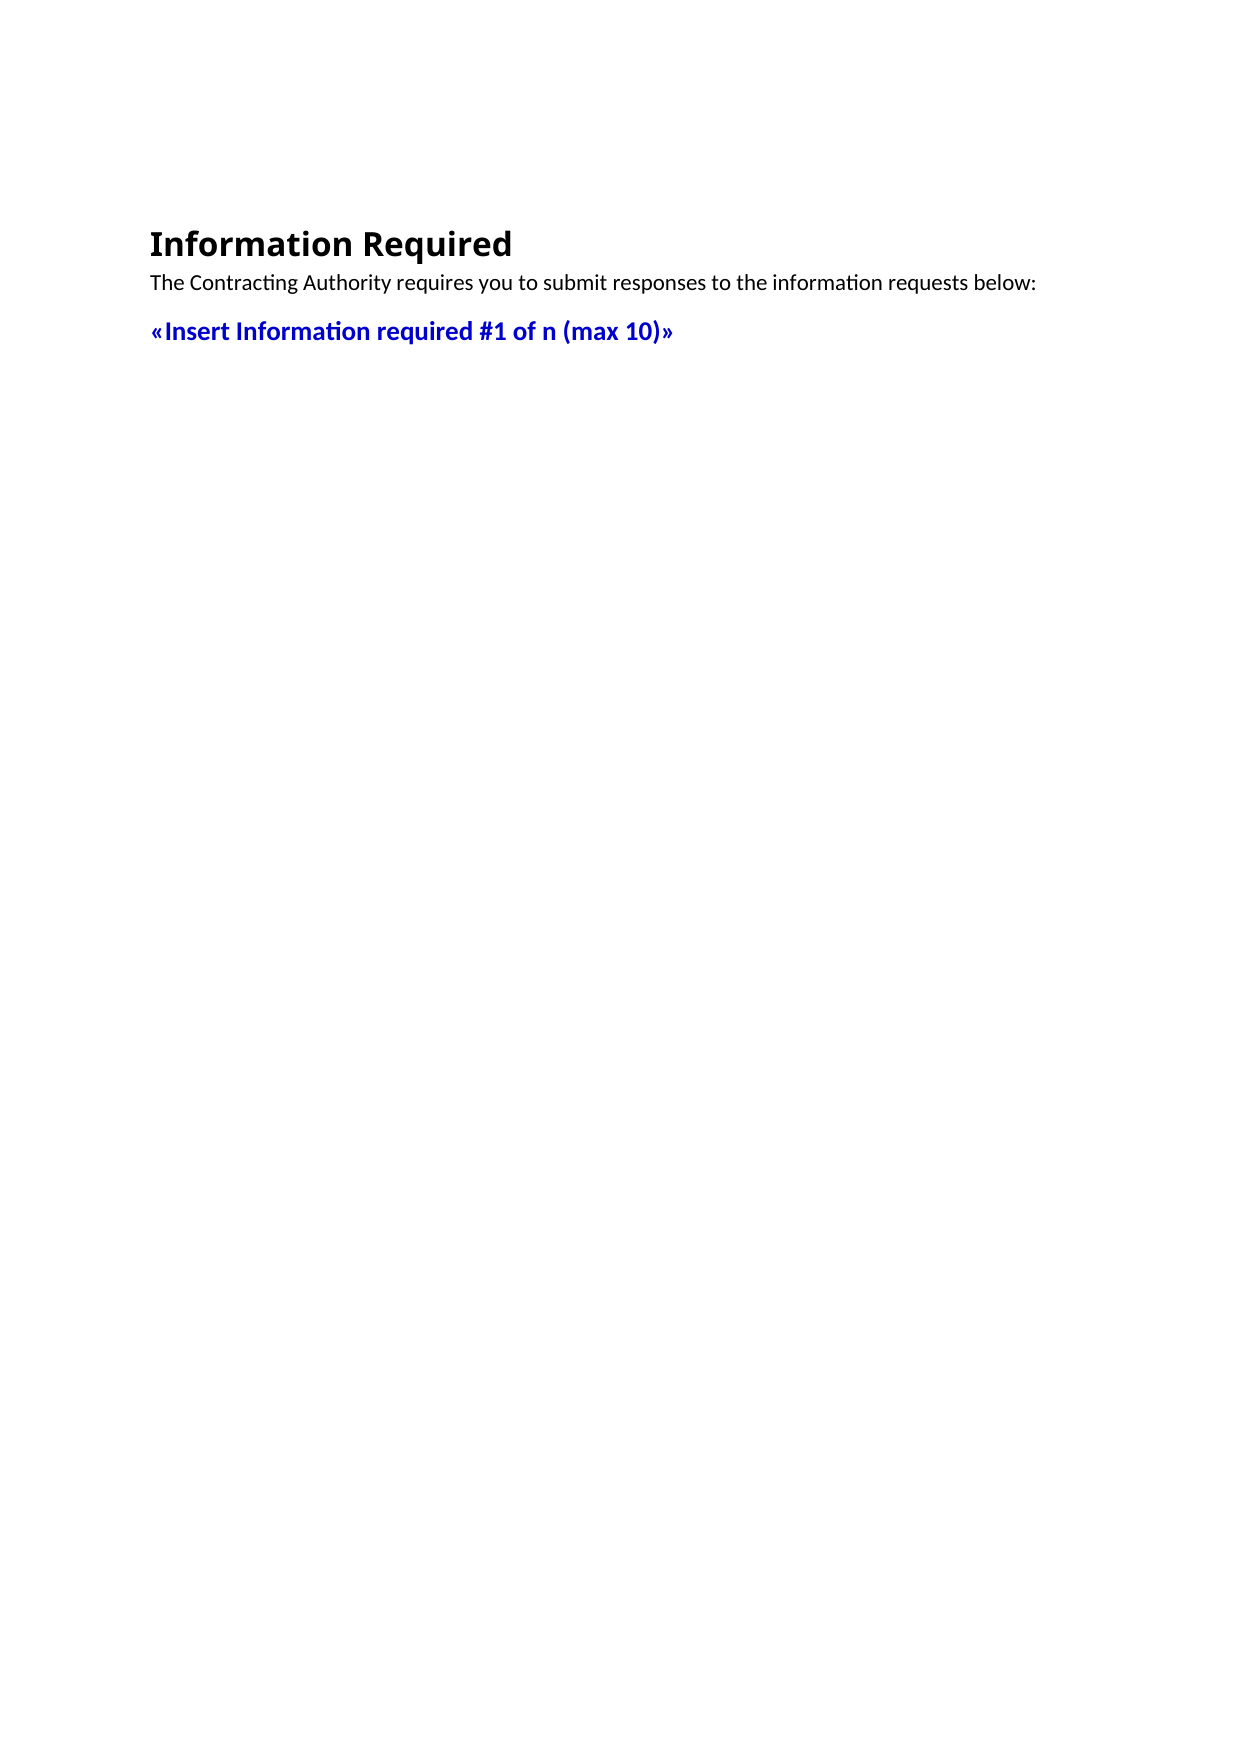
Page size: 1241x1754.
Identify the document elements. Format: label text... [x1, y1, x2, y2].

subtitle Information Required [150, 221, 1090, 266]
list «Insert Information required #1 of n (max 10)» [150, 314, 1090, 347]
text The Contracting Authority requires you to submit responses to the information requests below: [150, 268, 1090, 296]
